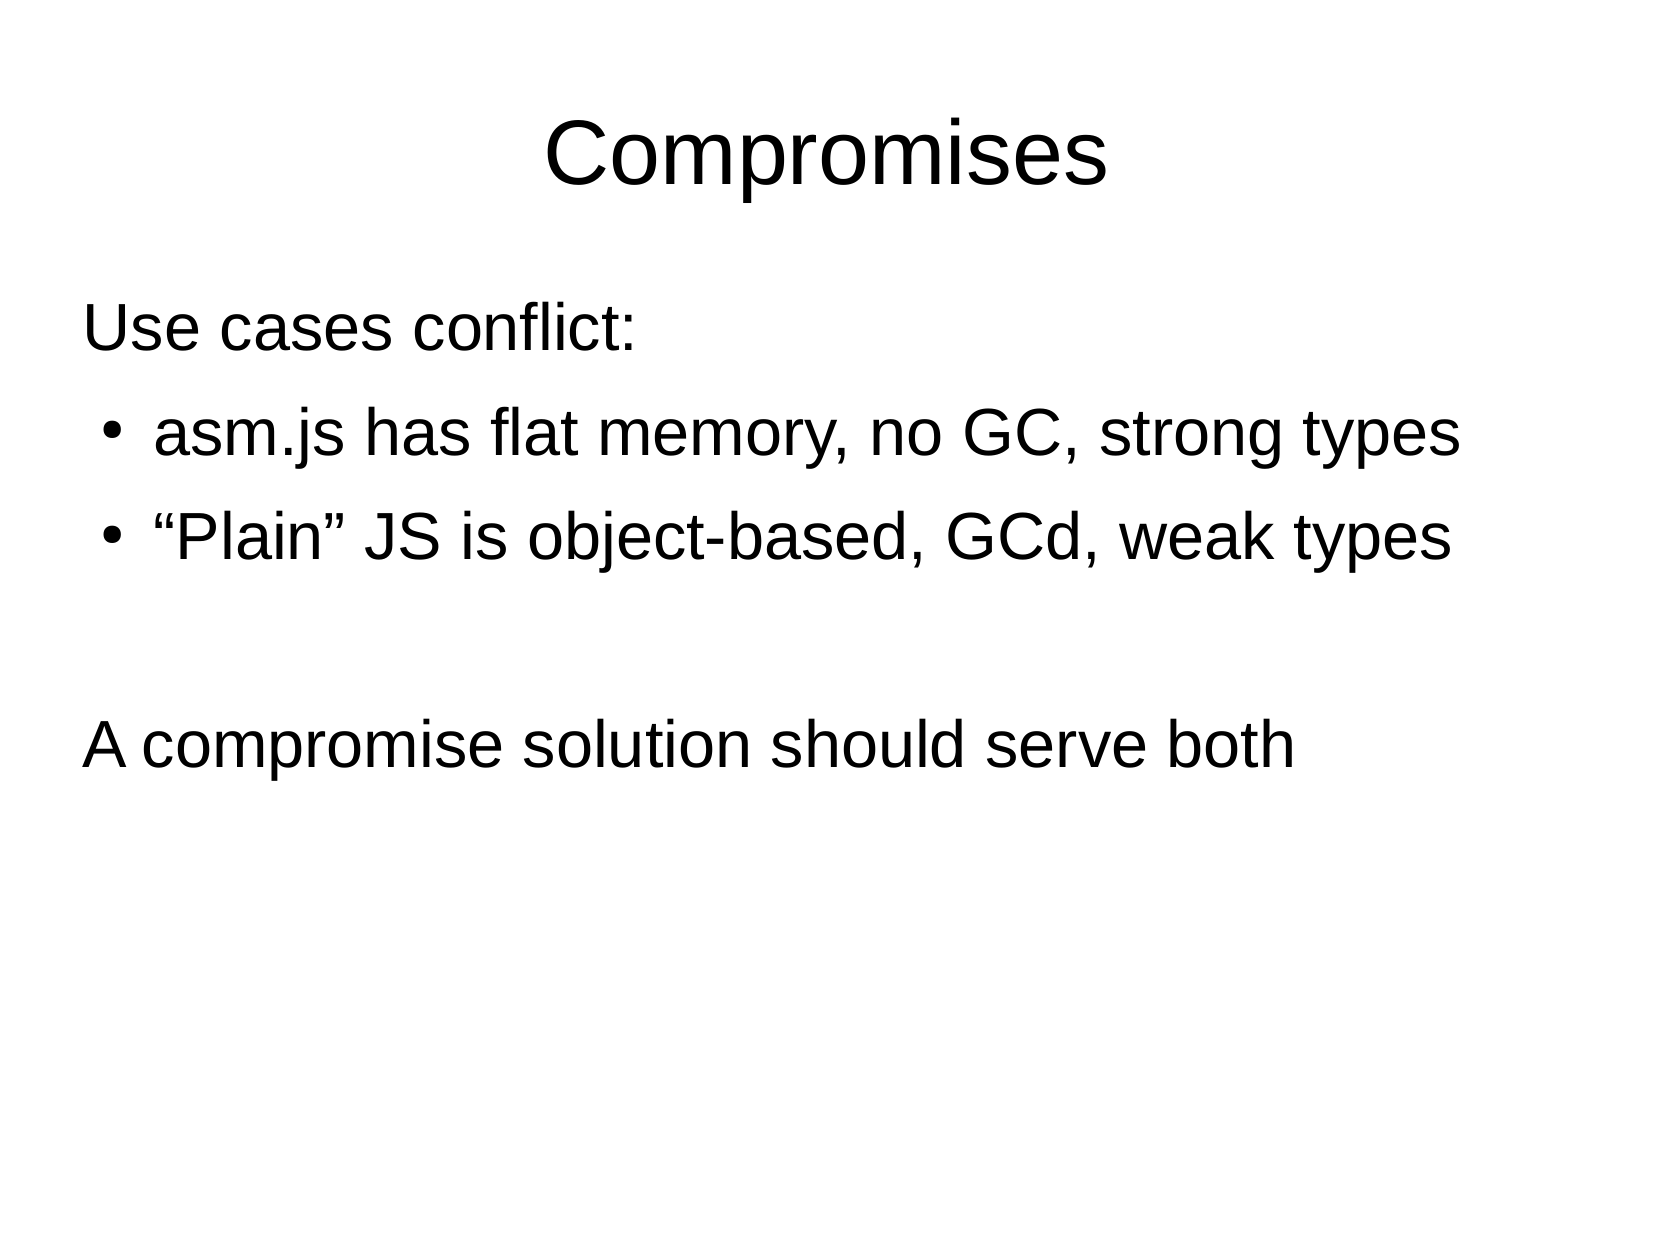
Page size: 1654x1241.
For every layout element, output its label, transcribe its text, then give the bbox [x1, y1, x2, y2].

list Use cases conflict: asm.js has flat memory, no GC, strong types “Plain” JS is object-based, GCd, weak types A compromise solution should serve both [82, 290, 1571, 1109]
title Compromises [82, 49, 1571, 257]
